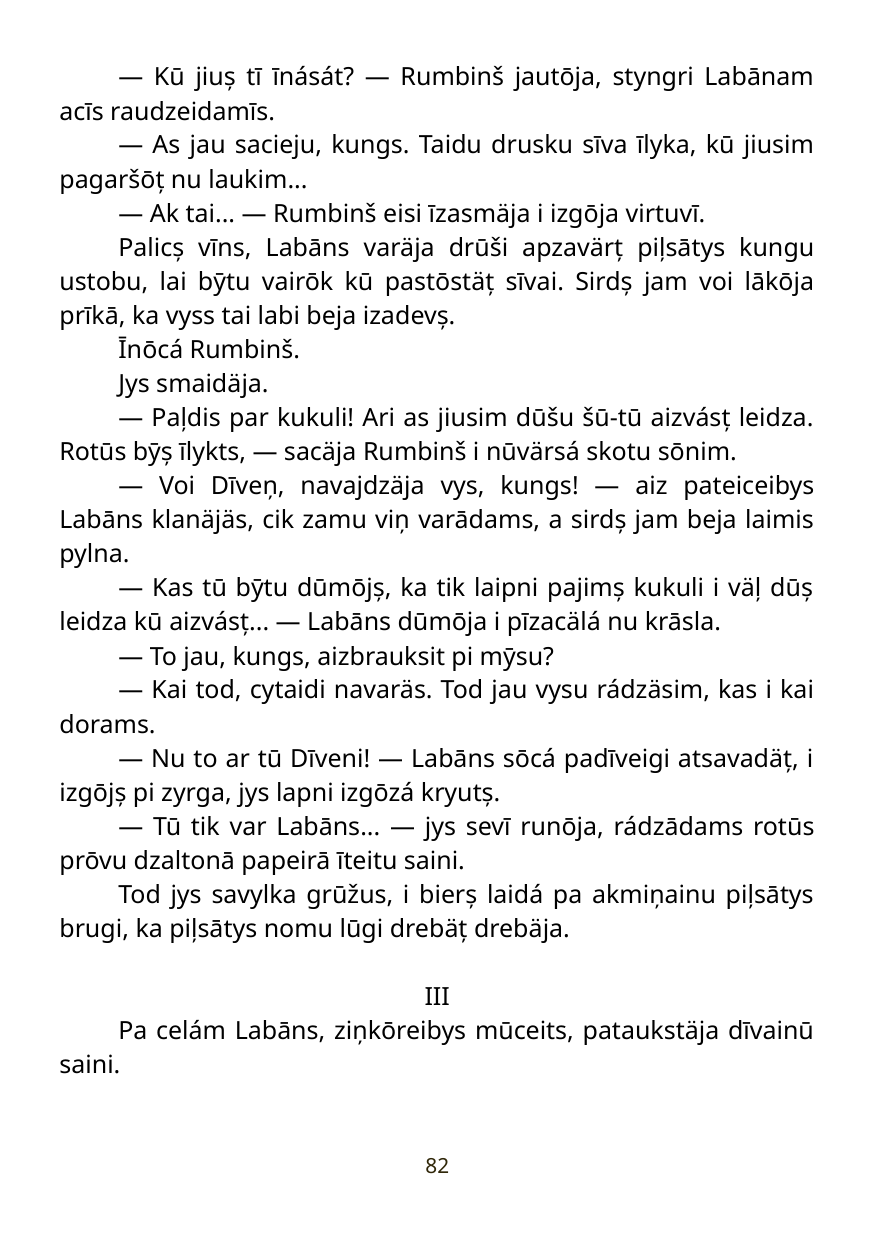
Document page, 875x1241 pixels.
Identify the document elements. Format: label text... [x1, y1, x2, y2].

text Palicș vīns, Labāns varäja drūši apzavärț piļsātys kungu ustobu, lai bȳtu vairōk kū pastōstäț sīvai. Sirdș jam voi lākōja prīkā, ka vyss tai labi beja izadevș. [59, 229, 815, 332]
text — Voi Dīveņ, navajdzäja vys, kungs! — aiz pateiceibys Labāns klanäjäs, cik zamu viņ varādams, a sirdș jam beja laimis pylna. [59, 468, 815, 570]
text — As jau sacieju, kungs. Taidu drusku sīva īlyka, kū jiusim pagaršōț nu laukim... [59, 127, 815, 195]
text Īnōcá Rumbinš. [59, 332, 815, 366]
text — Paļdis par kukuli! Ari as jiusim dūšu šū-tū aizvásț leidza. Rotūs bȳș īlykts, — sacäja Rumbinš i nūvärsá skotu sōnim. [59, 400, 815, 468]
text — Kai tod, cytaidi navaräs. Tod jau vysu rádzäsim, kas i kai dorams. [59, 672, 815, 740]
text — Tū tik var Labāns... — jys sevī runōja, rádzādams rotūs prōvu dzaltonā papeirā īteitu saini. [59, 808, 815, 877]
text III [59, 979, 815, 1013]
text — Nu to ar tū Dīveni! — Labāns sōcá padīveigi atsavadäț, i izgōjș pi zyrga, jys lapni izgōzá kryutș. [59, 740, 815, 808]
text — Kas tū bȳtu dūmōjș, ka tik laipni pajimș kukuli i väļ dūș leidza kū aizvásț... — Labāns dūmōja i pīzacälá nu krāsla. [59, 570, 815, 638]
text Pa celám Labāns, ziņkōreibys mūceits, pataukstäja dīvainū saini. [59, 1013, 815, 1081]
text Jys smaidäja. [59, 366, 815, 400]
text — Ak tai... — Rumbinš eisi īzasmäja i izgōja virtuvī. [59, 195, 815, 229]
text — To jau, kungs, aizbrauksit pi mȳsu? [59, 638, 815, 672]
text Tod jys savylka grūžus, i bierș laidá pa akmiņainu piļsātys brugi, ka piļsātys nomu lūgi drebäț drebäja. [59, 877, 815, 945]
text — Kū jiuș tī īnását? — Rumbinš jautōja, styngri Labānam acīs raudzeidamīs. [59, 59, 815, 127]
